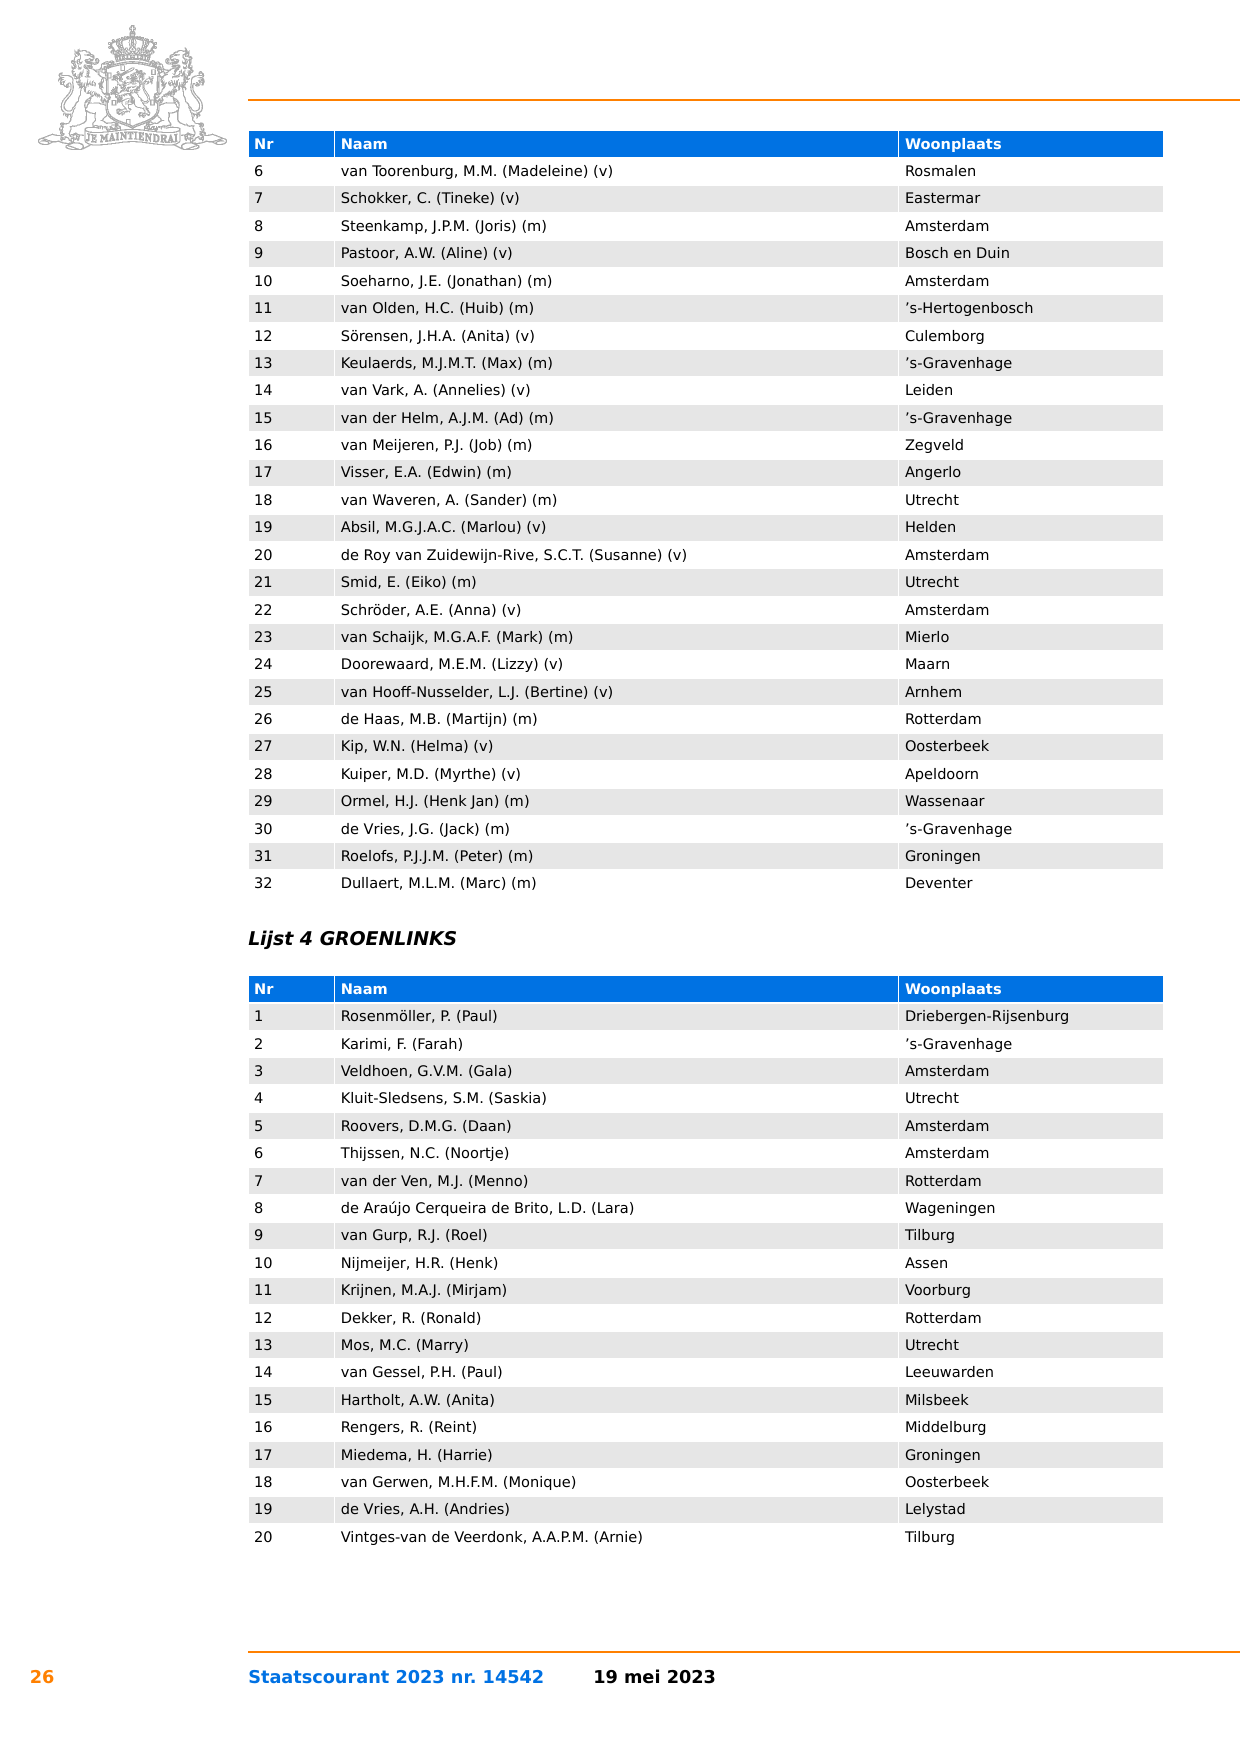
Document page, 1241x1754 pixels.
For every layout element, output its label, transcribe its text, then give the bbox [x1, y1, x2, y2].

table_cell de Haas, M.B. (Martijn) (m) [335, 706, 898, 733]
table_header Nr [249, 976, 334, 1002]
table_cell 25 [249, 679, 334, 705]
table_cell Lelystad [899, 1497, 1163, 1523]
table_cell Steenkamp, J.P.M. (Joris) (m) [335, 213, 898, 239]
table_cell Schokker, C. (Tineke) (v) [335, 186, 898, 212]
table_cell Driebergen-Rijsenburg [899, 1004, 1163, 1030]
table_cell Bosch en Duin [899, 241, 1163, 267]
table_cell Wassenaar [899, 789, 1163, 815]
table_cell 2 [249, 1031, 334, 1057]
table_cell 16 [249, 1414, 334, 1441]
table_cell Utrecht [899, 1086, 1163, 1112]
table_cell Tilburg [899, 1223, 1163, 1249]
table_header Woonplaats [899, 976, 1163, 1002]
table_cell 4 [249, 1086, 334, 1112]
table_cell Amsterdam [899, 213, 1163, 239]
table_cell 6 [249, 158, 334, 185]
table_cell 9 [249, 1223, 334, 1249]
table_cell Rosenmöller, P. (Paul) [335, 1004, 898, 1030]
table_cell Zegveld [899, 432, 1163, 459]
table_cell Leiden [899, 378, 1163, 404]
table_cell ’s-Gravenhage [899, 350, 1163, 376]
table_cell Karimi, F. (Farah) [335, 1031, 898, 1057]
table_header Nr [249, 131, 334, 157]
table_cell 19 [249, 1497, 334, 1523]
table_cell 5 [249, 1113, 334, 1139]
table_cell ’s-Gravenhage [899, 816, 1163, 842]
table_header Naam [335, 131, 898, 157]
table_cell Amsterdam [899, 268, 1163, 294]
table_cell Nijmeijer, H.R. (Henk) [335, 1250, 898, 1276]
table_cell Hartholt, A.W. (Anita) [335, 1387, 898, 1413]
table_cell Vintges-van de Veerdonk, A.A.P.M. (Arnie) [335, 1524, 898, 1550]
table_cell 28 [249, 761, 334, 787]
table_cell 1 [249, 1004, 334, 1030]
table_cell Amsterdam [899, 1113, 1163, 1139]
table_cell 27 [249, 734, 334, 760]
table_cell 17 [249, 1442, 334, 1468]
table_cell 17 [249, 460, 334, 486]
table_cell Amsterdam [899, 597, 1163, 623]
table_cell Soeharno, J.E. (Jonathan) (m) [335, 268, 898, 294]
table_cell Utrecht [899, 487, 1163, 513]
table_cell Rengers, R. (Reint) [335, 1414, 898, 1441]
table_cell Oosterbeek [899, 1469, 1163, 1496]
table_cell Mierlo [899, 624, 1163, 650]
table_cell 30 [249, 816, 334, 842]
table_cell Arnhem [899, 679, 1163, 705]
table_cell Maarn [899, 651, 1163, 678]
table_cell 7 [249, 1168, 334, 1194]
table_cell Keulaerds, M.J.M.T. (Max) (m) [335, 350, 898, 376]
table_cell 19 [249, 515, 334, 541]
table_cell 20 [249, 542, 334, 568]
table_cell 7 [249, 186, 334, 212]
table_cell 6 [249, 1140, 334, 1167]
table_cell 23 [249, 624, 334, 650]
table_cell Rotterdam [899, 1305, 1163, 1331]
table_cell 11 [249, 1278, 334, 1304]
table_cell 3 [249, 1058, 334, 1084]
table_cell Rotterdam [899, 706, 1163, 733]
table_cell Mos, M.C. (Marry) [335, 1332, 898, 1358]
table_cell Dekker, R. (Ronald) [335, 1305, 898, 1331]
table_cell Groningen [899, 843, 1163, 869]
picture [38, 25, 227, 150]
table_cell ’s-Gravenhage [899, 1031, 1163, 1057]
table_cell Absil, M.G.J.A.C. (Marlou) (v) [335, 515, 898, 541]
table_cell Thijssen, N.C. (Noortje) [335, 1140, 898, 1167]
table_cell de Roy van Zuidewijn-Rive, S.C.T. (Susanne) (v) [335, 542, 898, 568]
table_cell 11 [249, 295, 334, 322]
table_cell Kuiper, M.D. (Myrthe) (v) [335, 761, 898, 787]
table_cell 14 [249, 378, 334, 404]
table_cell Rotterdam [899, 1168, 1163, 1194]
table_cell van Toorenburg, M.M. (Madeleine) (v) [335, 158, 898, 185]
table_cell Helden [899, 515, 1163, 541]
table_cell van Meijeren, P.J. (Job) (m) [335, 432, 898, 459]
table_cell van Vark, A. (Annelies) (v) [335, 378, 898, 404]
table_cell Schröder, A.E. (Anna) (v) [335, 597, 898, 623]
table_cell 12 [249, 1305, 334, 1331]
table_cell 10 [249, 268, 334, 294]
table_cell Angerlo [899, 460, 1163, 486]
table_cell 13 [249, 1332, 334, 1358]
table_cell van Gessel, P.H. (Paul) [335, 1360, 898, 1386]
table_cell 20 [249, 1524, 334, 1550]
table_cell Voorburg [899, 1278, 1163, 1304]
table_cell 13 [249, 350, 334, 376]
table_cell 32 [249, 871, 334, 897]
table_cell 21 [249, 569, 334, 596]
table_cell Ormel, H.J. (Henk Jan) (m) [335, 789, 898, 815]
table_cell de Araújo Cerqueira de Brito, L.D. (Lara) [335, 1195, 898, 1222]
table_cell ’s-Hertogenbosch [899, 295, 1163, 322]
subtitle Lijst 4 GROENLINKS [248, 928, 1163, 950]
table_cell Miedema, H. (Harrie) [335, 1442, 898, 1468]
table_cell Culemborg [899, 323, 1163, 349]
table_cell Amsterdam [899, 1140, 1163, 1167]
table_cell Middelburg [899, 1414, 1163, 1441]
table_cell de Vries, J.G. (Jack) (m) [335, 816, 898, 842]
table_cell Smid, E. (Eiko) (m) [335, 569, 898, 596]
table_cell de Vries, A.H. (Andries) [335, 1497, 898, 1523]
table_cell Doorewaard, M.E.M. (Lizzy) (v) [335, 651, 898, 678]
table_cell Tilburg [899, 1524, 1163, 1550]
table_cell Kluit-Sledsens, S.M. (Saskia) [335, 1086, 898, 1112]
table_cell 26 [249, 706, 334, 733]
table_cell van Gurp, R.J. (Roel) [335, 1223, 898, 1249]
table_cell 15 [249, 405, 334, 431]
table_cell 18 [249, 487, 334, 513]
table_cell Eastermar [899, 186, 1163, 212]
table_cell Assen [899, 1250, 1163, 1276]
table_cell 14 [249, 1360, 334, 1386]
table_cell Leeuwarden [899, 1360, 1163, 1386]
table_cell ’s-Gravenhage [899, 405, 1163, 431]
table_cell van der Ven, M.J. (Menno) [335, 1168, 898, 1194]
table_cell Milsbeek [899, 1387, 1163, 1413]
table_cell 22 [249, 597, 334, 623]
table_cell 29 [249, 789, 334, 815]
table_cell Deventer [899, 871, 1163, 897]
table_cell van Hooff-Nusselder, L.J. (Bertine) (v) [335, 679, 898, 705]
table_cell van Schaijk, M.G.A.F. (Mark) (m) [335, 624, 898, 650]
table_cell Roovers, D.M.G. (Daan) [335, 1113, 898, 1139]
table_cell Roelofs, P.J.J.M. (Peter) (m) [335, 843, 898, 869]
table_cell Veldhoen, G.V.M. (Gala) [335, 1058, 898, 1084]
table_cell 12 [249, 323, 334, 349]
table_cell Groningen [899, 1442, 1163, 1468]
table_cell 24 [249, 651, 334, 678]
table_cell 15 [249, 1387, 334, 1413]
table_cell 31 [249, 843, 334, 869]
table_cell 9 [249, 241, 334, 267]
table_cell 16 [249, 432, 334, 459]
table_cell Utrecht [899, 569, 1163, 596]
table_cell 10 [249, 1250, 334, 1276]
table_cell Wageningen [899, 1195, 1163, 1222]
table_cell 18 [249, 1469, 334, 1496]
table_cell van der Helm, A.J.M. (Ad) (m) [335, 405, 898, 431]
table_cell Sörensen, J.H.A. (Anita) (v) [335, 323, 898, 349]
table_header Woonplaats [899, 131, 1163, 157]
table_cell Krijnen, M.A.J. (Mirjam) [335, 1278, 898, 1304]
table_cell van Olden, H.C. (Huib) (m) [335, 295, 898, 322]
table_cell Oosterbeek [899, 734, 1163, 760]
table_cell Dullaert, M.L.M. (Marc) (m) [335, 871, 898, 897]
table_cell Amsterdam [899, 542, 1163, 568]
table_cell Visser, E.A. (Edwin) (m) [335, 460, 898, 486]
table_cell 8 [249, 1195, 334, 1222]
table_cell Utrecht [899, 1332, 1163, 1358]
table_cell van Waveren, A. (Sander) (m) [335, 487, 898, 513]
table_cell Rosmalen [899, 158, 1163, 185]
table_cell Apeldoorn [899, 761, 1163, 787]
table_cell 8 [249, 213, 334, 239]
table_cell Pastoor, A.W. (Aline) (v) [335, 241, 898, 267]
table_cell van Gerwen, M.H.F.M. (Monique) [335, 1469, 898, 1496]
table_header Naam [335, 976, 898, 1002]
table_cell Amsterdam [899, 1058, 1163, 1084]
table_cell Kip, W.N. (Helma) (v) [335, 734, 898, 760]
